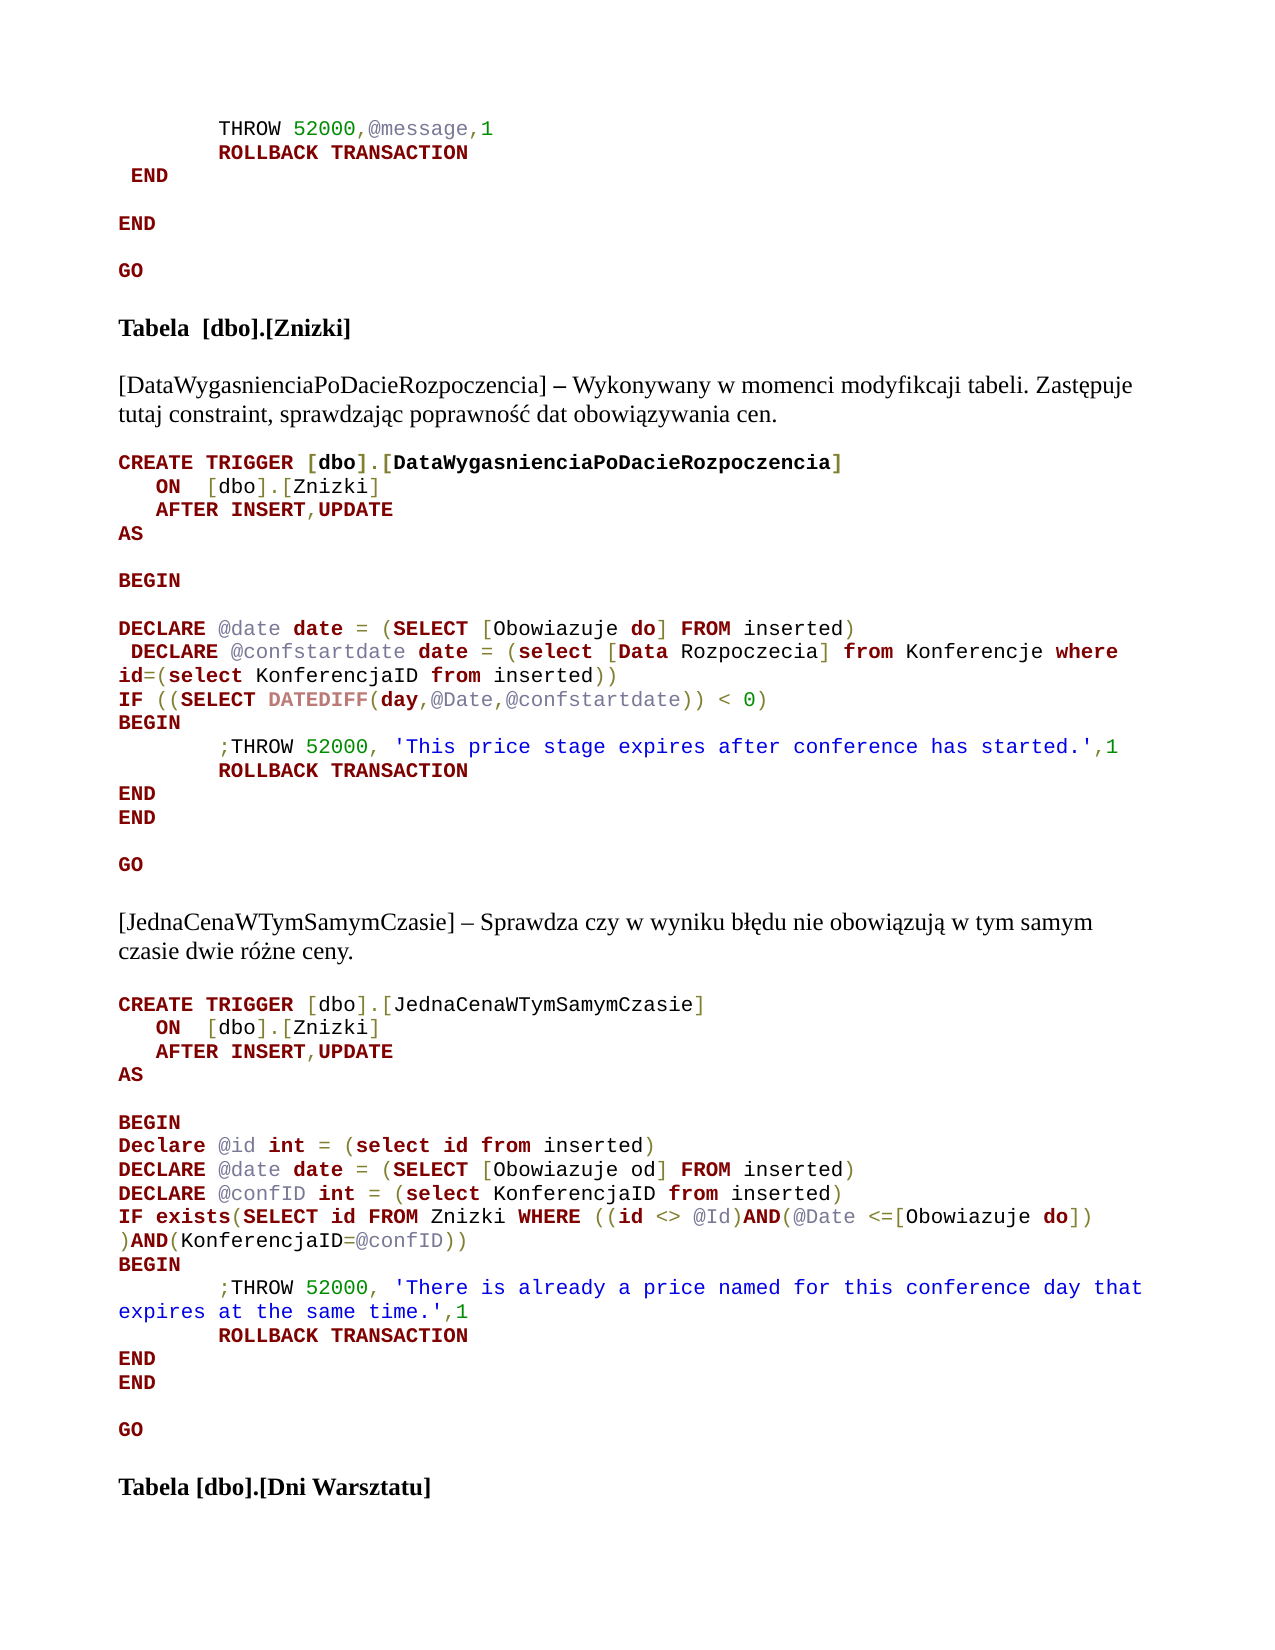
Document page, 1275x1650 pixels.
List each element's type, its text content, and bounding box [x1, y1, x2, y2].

text DECLARE @date date = (SELECT [Obowiazuje od] FROM inserted) [118, 1159, 1157, 1183]
text AS [118, 523, 1157, 547]
text ROLLBACK TRANSACTION [118, 1324, 1157, 1348]
text DECLARE @confID int = (select KonferencjaID from inserted) [118, 1183, 1157, 1206]
text CREATE TRIGGER [dbo].[JednaCenaWTymSamymCzasie] [118, 993, 1157, 1017]
text ;THROW 52000, 'There is already a price named for this conference day that expires at the same time.',1 [118, 1277, 1157, 1324]
text BEGIN [118, 712, 1157, 736]
text AS [118, 1064, 1157, 1088]
text BEGIN [118, 1254, 1157, 1277]
text Tabela [dbo].[Dni Warsztatu] [118, 1472, 1157, 1501]
text END [118, 213, 1157, 236]
text THROW 52000,@message,1 [118, 118, 1157, 142]
text [JednaCenaWTymSamymCzasie] – Sprawdza czy w wyniku błędu nie obowiązują w tym samym czasie dwie różne ceny. [118, 907, 1157, 965]
text DECLARE @confstartdate date = (select [Data Rozpoczecia] from Konferencje where id=(select KonferencjaID from inserted)) [118, 641, 1157, 689]
text CREATE TRIGGER [dbo].[DataWygasnienciaPoDacieRozpoczencia] [118, 452, 1157, 476]
text ON [dbo].[Znizki] [118, 1017, 1157, 1041]
text AFTER INSERT,UPDATE [118, 1041, 1157, 1064]
text AFTER INSERT,UPDATE [118, 499, 1157, 523]
text ROLLBACK TRANSACTION [118, 759, 1157, 783]
text Tabela [dbo].[Znizki] [118, 313, 1157, 342]
text END [118, 1348, 1157, 1372]
text GO [118, 260, 1157, 284]
text [DataWygasnienciaPoDacieRozpoczencia] – Wykonywany w momenci modyfikcaji tabeli. Zastępuje tutaj constraint, sprawdzając poprawność dat obowiązywania cen. [118, 371, 1157, 428]
text ;THROW 52000, 'This price stage expires after conference has started.',1 [118, 736, 1157, 759]
text Declare @id int = (select id from inserted) [118, 1135, 1157, 1159]
text END [118, 165, 1157, 189]
text BEGIN [118, 1112, 1157, 1135]
text GO [118, 854, 1157, 878]
text END [118, 783, 1157, 807]
text BEGIN [118, 570, 1157, 594]
text GO [118, 1419, 1157, 1443]
text ROLLBACK TRANSACTION [118, 142, 1157, 165]
text IF exists(SELECT id FROM Znizki WHERE ((id <> @Id)AND(@Date <=[Obowiazuje do]) )AND(KonferencjaID=@confID)) [118, 1206, 1157, 1254]
text END [118, 1372, 1157, 1396]
text ON [dbo].[Znizki] [118, 476, 1157, 499]
text DECLARE @date date = (SELECT [Obowiazuje do] FROM inserted) [118, 618, 1157, 641]
text IF ((SELECT DATEDIFF(day,@Date,@confstartdate)) < 0) [118, 689, 1157, 712]
text END [118, 807, 1157, 831]
